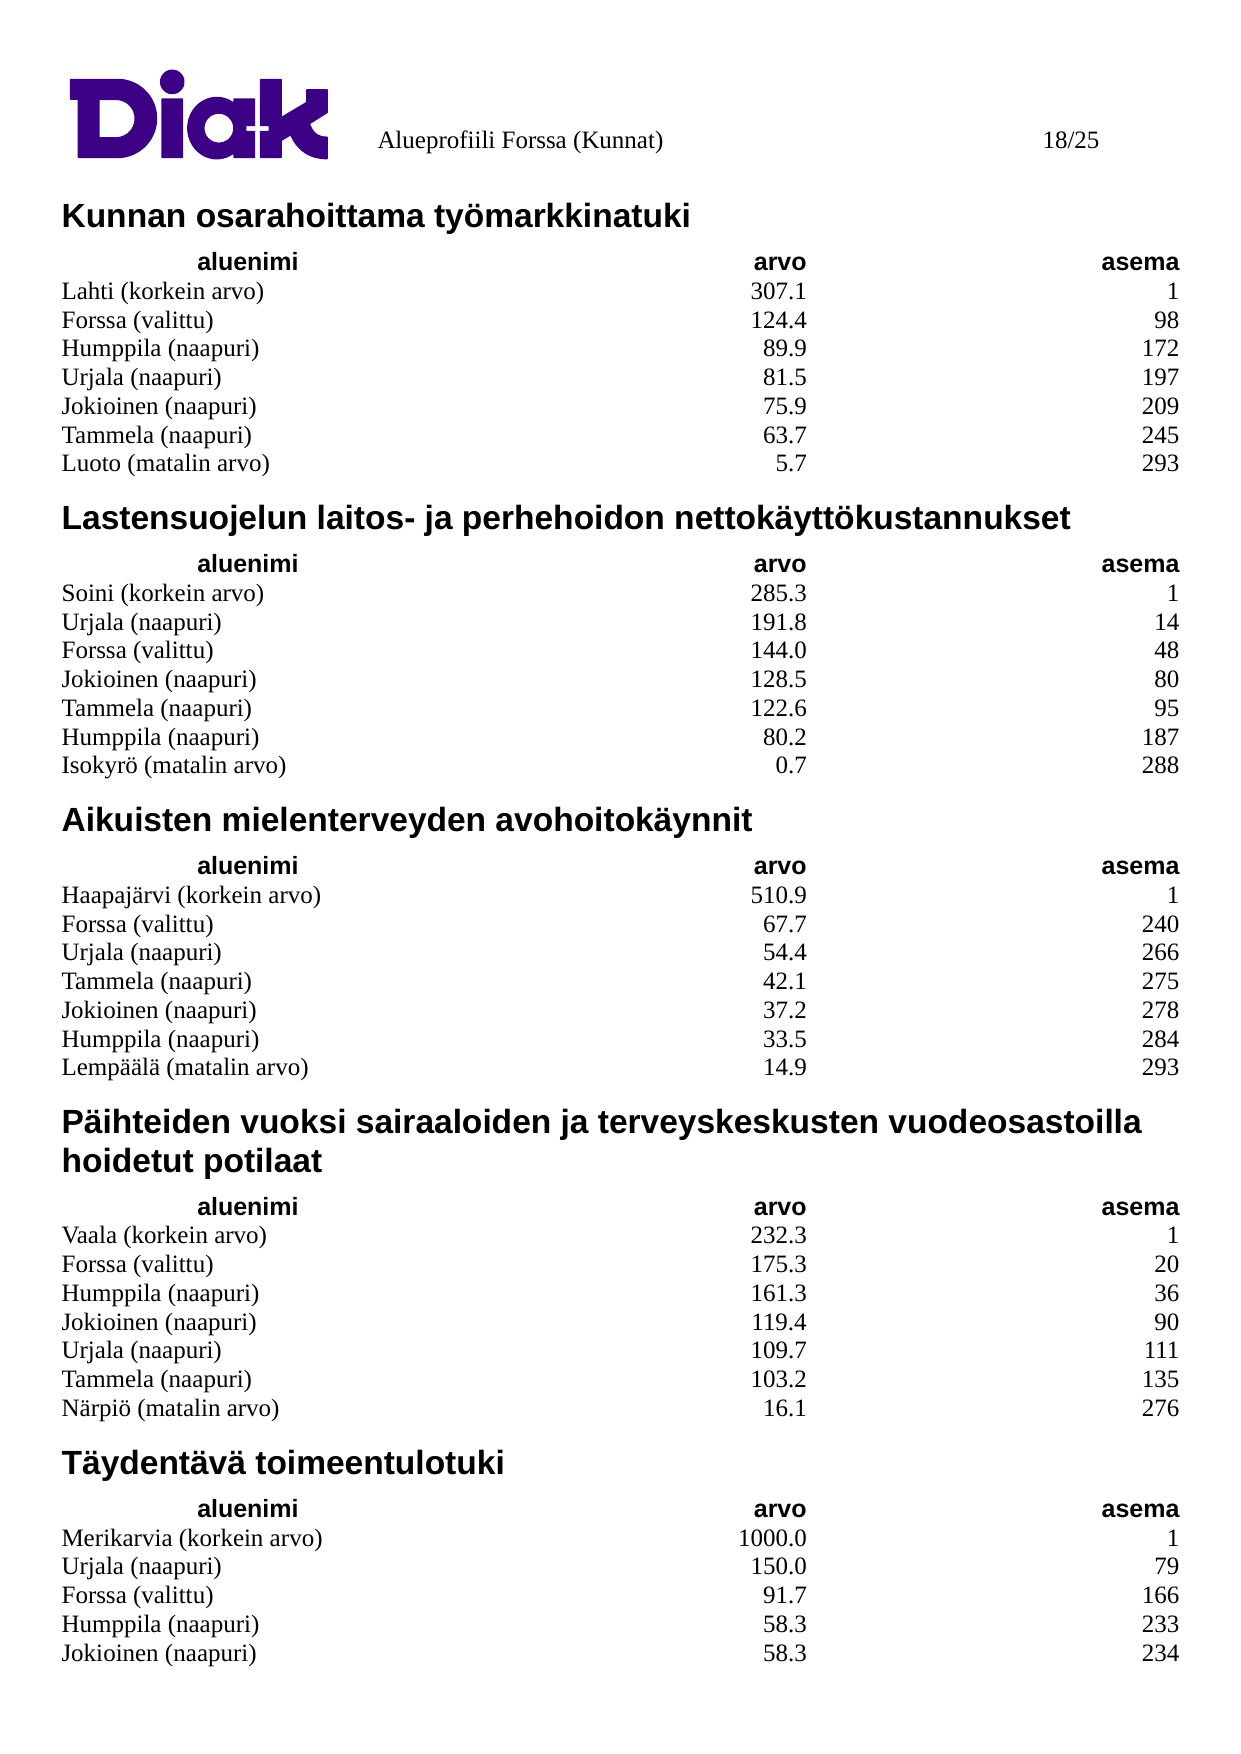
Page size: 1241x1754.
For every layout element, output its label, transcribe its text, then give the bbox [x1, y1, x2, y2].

table_cell Isokyrö (matalin arvo) [61, 751, 434, 779]
table_cell 150.0 [434, 1551, 806, 1580]
table_cell 75.9 [434, 391, 806, 420]
table_cell 95 [806, 693, 1179, 722]
subtitle Päihteiden vuoksi sairaaloiden ja terveyskeskusten vuodeosastoilla hoidetut potilaat [61, 1102, 1179, 1179]
table_cell 16.1 [434, 1393, 806, 1422]
table_cell Närpiö (matalin arvo) [61, 1393, 434, 1422]
table_cell 245 [806, 420, 1179, 448]
table_header aluenimi [61, 1494, 434, 1523]
table_cell 119.4 [434, 1307, 806, 1336]
table_cell 90 [806, 1307, 1179, 1336]
table_cell Lempäälä (matalin arvo) [61, 1053, 434, 1081]
table_cell 67.7 [434, 909, 806, 937]
table_cell 166 [806, 1580, 1179, 1609]
table_cell 276 [806, 1393, 1179, 1422]
table_cell 42.1 [434, 966, 806, 995]
table_cell 124.4 [434, 305, 806, 333]
subtitle Aikuisten mielenterveyden avohoitokäynnit [61, 800, 1179, 839]
table_cell 187 [806, 722, 1179, 751]
table_cell 103.2 [434, 1364, 806, 1393]
table_cell 79 [806, 1551, 1179, 1580]
table_cell Jokioinen (naapuri) [61, 1638, 434, 1666]
table_cell Vaala (korkein arvo) [61, 1221, 434, 1249]
table_header aluenimi [61, 247, 434, 276]
table_cell 285.3 [434, 578, 806, 607]
table_header aluenimi [61, 851, 434, 880]
table_cell 284 [806, 1024, 1179, 1052]
table_header asema [806, 1494, 1179, 1523]
table_cell 144.0 [434, 636, 806, 664]
table_cell 14 [806, 607, 1179, 636]
table_cell Tammela (naapuri) [61, 420, 434, 448]
table_cell Forssa (valittu) [61, 636, 434, 664]
table_cell 161.3 [434, 1278, 806, 1307]
table_cell 5.7 [434, 449, 806, 477]
table_cell 20 [806, 1249, 1179, 1278]
table_cell 128.5 [434, 664, 806, 693]
table_cell 91.7 [434, 1580, 806, 1609]
table_cell 293 [806, 1053, 1179, 1081]
table_header asema [806, 549, 1179, 578]
table_cell 278 [806, 995, 1179, 1024]
table_cell Forssa (valittu) [61, 1249, 434, 1278]
table_cell 175.3 [434, 1249, 806, 1278]
subtitle Lastensuojelun laitos- ja perhehoidon nettokäyttökustannukset [61, 498, 1179, 537]
subtitle Kunnan osarahoittama työmarkkinatuki [61, 196, 1179, 235]
table_cell 1 [806, 1523, 1179, 1551]
table_cell 191.8 [434, 607, 806, 636]
table_cell Haapajärvi (korkein arvo) [61, 880, 434, 909]
table_cell 89.9 [434, 334, 806, 362]
table_cell Tammela (naapuri) [61, 966, 434, 995]
table_cell 234 [806, 1638, 1179, 1666]
table_cell 122.6 [434, 693, 806, 722]
table_cell Luoto (matalin arvo) [61, 449, 434, 477]
table_cell Humppila (naapuri) [61, 1024, 434, 1052]
table_cell 81.5 [434, 362, 806, 391]
table_cell Urjala (naapuri) [61, 362, 434, 391]
table_cell 36 [806, 1278, 1179, 1307]
subtitle Täydentävä toimeentulotuki [61, 1443, 1179, 1481]
table_cell Forssa (valittu) [61, 909, 434, 937]
table_cell 197 [806, 362, 1179, 391]
table_cell Urjala (naapuri) [61, 1551, 434, 1580]
table_header asema [806, 851, 1179, 880]
table_cell Tammela (naapuri) [61, 693, 434, 722]
table_cell 293 [806, 449, 1179, 477]
table_cell 80 [806, 664, 1179, 693]
table_cell 63.7 [434, 420, 806, 448]
table_header arvo [434, 247, 806, 276]
table_cell 14.9 [434, 1053, 806, 1081]
table_cell 209 [806, 391, 1179, 420]
table_cell 54.4 [434, 938, 806, 966]
table_cell 232.3 [434, 1221, 806, 1249]
table_cell 510.9 [434, 880, 806, 909]
table_cell 172 [806, 334, 1179, 362]
table_cell 266 [806, 938, 1179, 966]
table_cell Jokioinen (naapuri) [61, 391, 434, 420]
table_cell 135 [806, 1364, 1179, 1393]
table_cell Urjala (naapuri) [61, 938, 434, 966]
table_cell 58.3 [434, 1638, 806, 1666]
table_cell Forssa (valittu) [61, 305, 434, 333]
table_cell Humppila (naapuri) [61, 722, 434, 751]
table_cell 1 [806, 276, 1179, 305]
table_cell 80.2 [434, 722, 806, 751]
table_header arvo [434, 1192, 806, 1221]
table_cell Urjala (naapuri) [61, 607, 434, 636]
table_header arvo [434, 549, 806, 578]
table_header aluenimi [61, 1192, 434, 1221]
table_header arvo [434, 851, 806, 880]
table_cell 98 [806, 305, 1179, 333]
table_cell Merikarvia (korkein arvo) [61, 1523, 434, 1551]
table_cell 275 [806, 966, 1179, 995]
table_cell 48 [806, 636, 1179, 664]
table_cell Humppila (naapuri) [61, 1278, 434, 1307]
table_cell Forssa (valittu) [61, 1580, 434, 1609]
table_cell Lahti (korkein arvo) [61, 276, 434, 305]
table_header asema [806, 247, 1179, 276]
table_cell 240 [806, 909, 1179, 937]
table_cell 1 [806, 578, 1179, 607]
table_header arvo [434, 1494, 806, 1523]
table_cell 109.7 [434, 1336, 806, 1364]
table_cell Soini (korkein arvo) [61, 578, 434, 607]
table_cell 288 [806, 751, 1179, 779]
table_cell Jokioinen (naapuri) [61, 664, 434, 693]
table_cell 58.3 [434, 1609, 806, 1638]
table_cell Humppila (naapuri) [61, 1609, 434, 1638]
table_cell 1 [806, 1221, 1179, 1249]
table_cell Tammela (naapuri) [61, 1364, 434, 1393]
table_cell Humppila (naapuri) [61, 334, 434, 362]
table_cell Urjala (naapuri) [61, 1336, 434, 1364]
table_cell 307.1 [434, 276, 806, 305]
table_cell 111 [806, 1336, 1179, 1364]
table_cell Jokioinen (naapuri) [61, 1307, 434, 1336]
table_header aluenimi [61, 549, 434, 578]
table_header asema [806, 1192, 1179, 1221]
table_cell 1000.0 [434, 1523, 806, 1551]
table_cell 33.5 [434, 1024, 806, 1052]
table_cell 233 [806, 1609, 1179, 1638]
table_cell 0.7 [434, 751, 806, 779]
table_cell Jokioinen (naapuri) [61, 995, 434, 1024]
table_cell 37.2 [434, 995, 806, 1024]
table_cell 1 [806, 880, 1179, 909]
